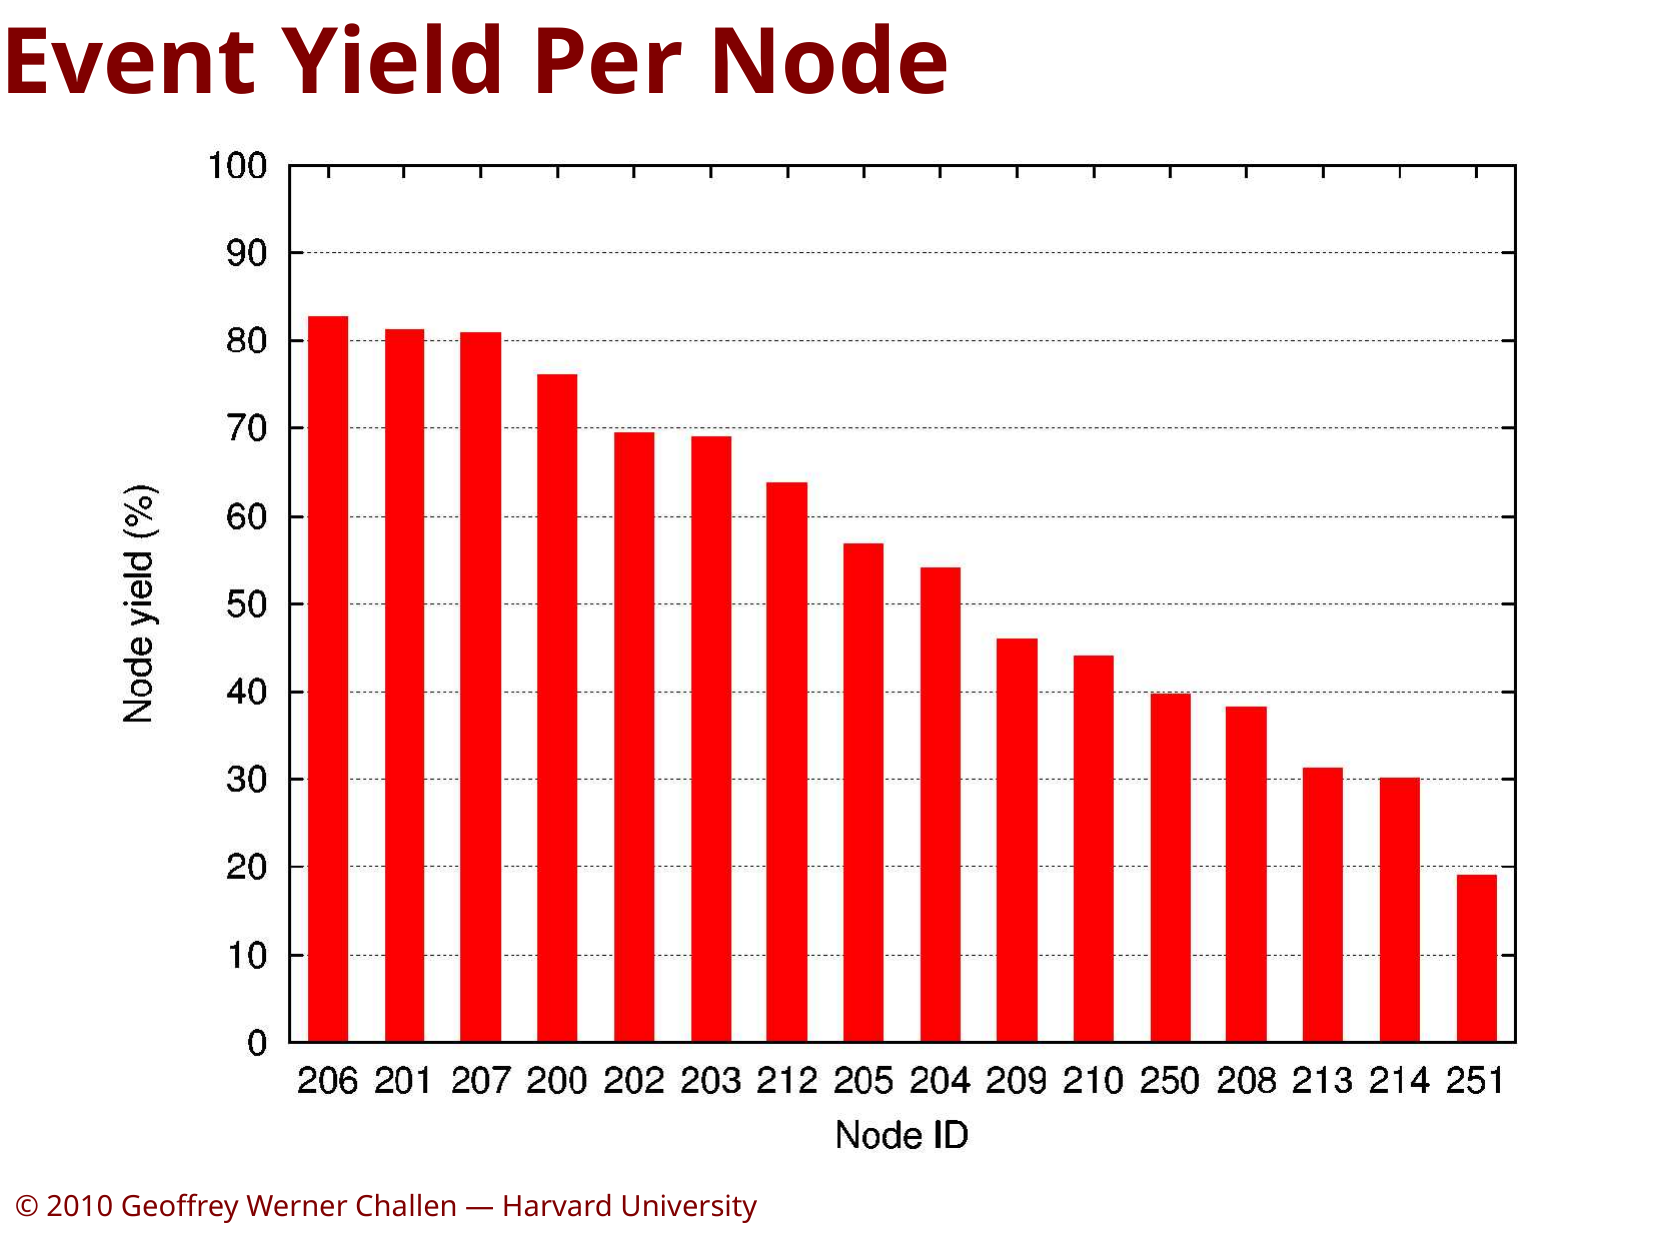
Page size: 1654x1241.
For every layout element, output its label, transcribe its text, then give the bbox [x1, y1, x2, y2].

picture [101, 120, 1577, 1153]
title Event Yield Per Node [0, 0, 1654, 117]
